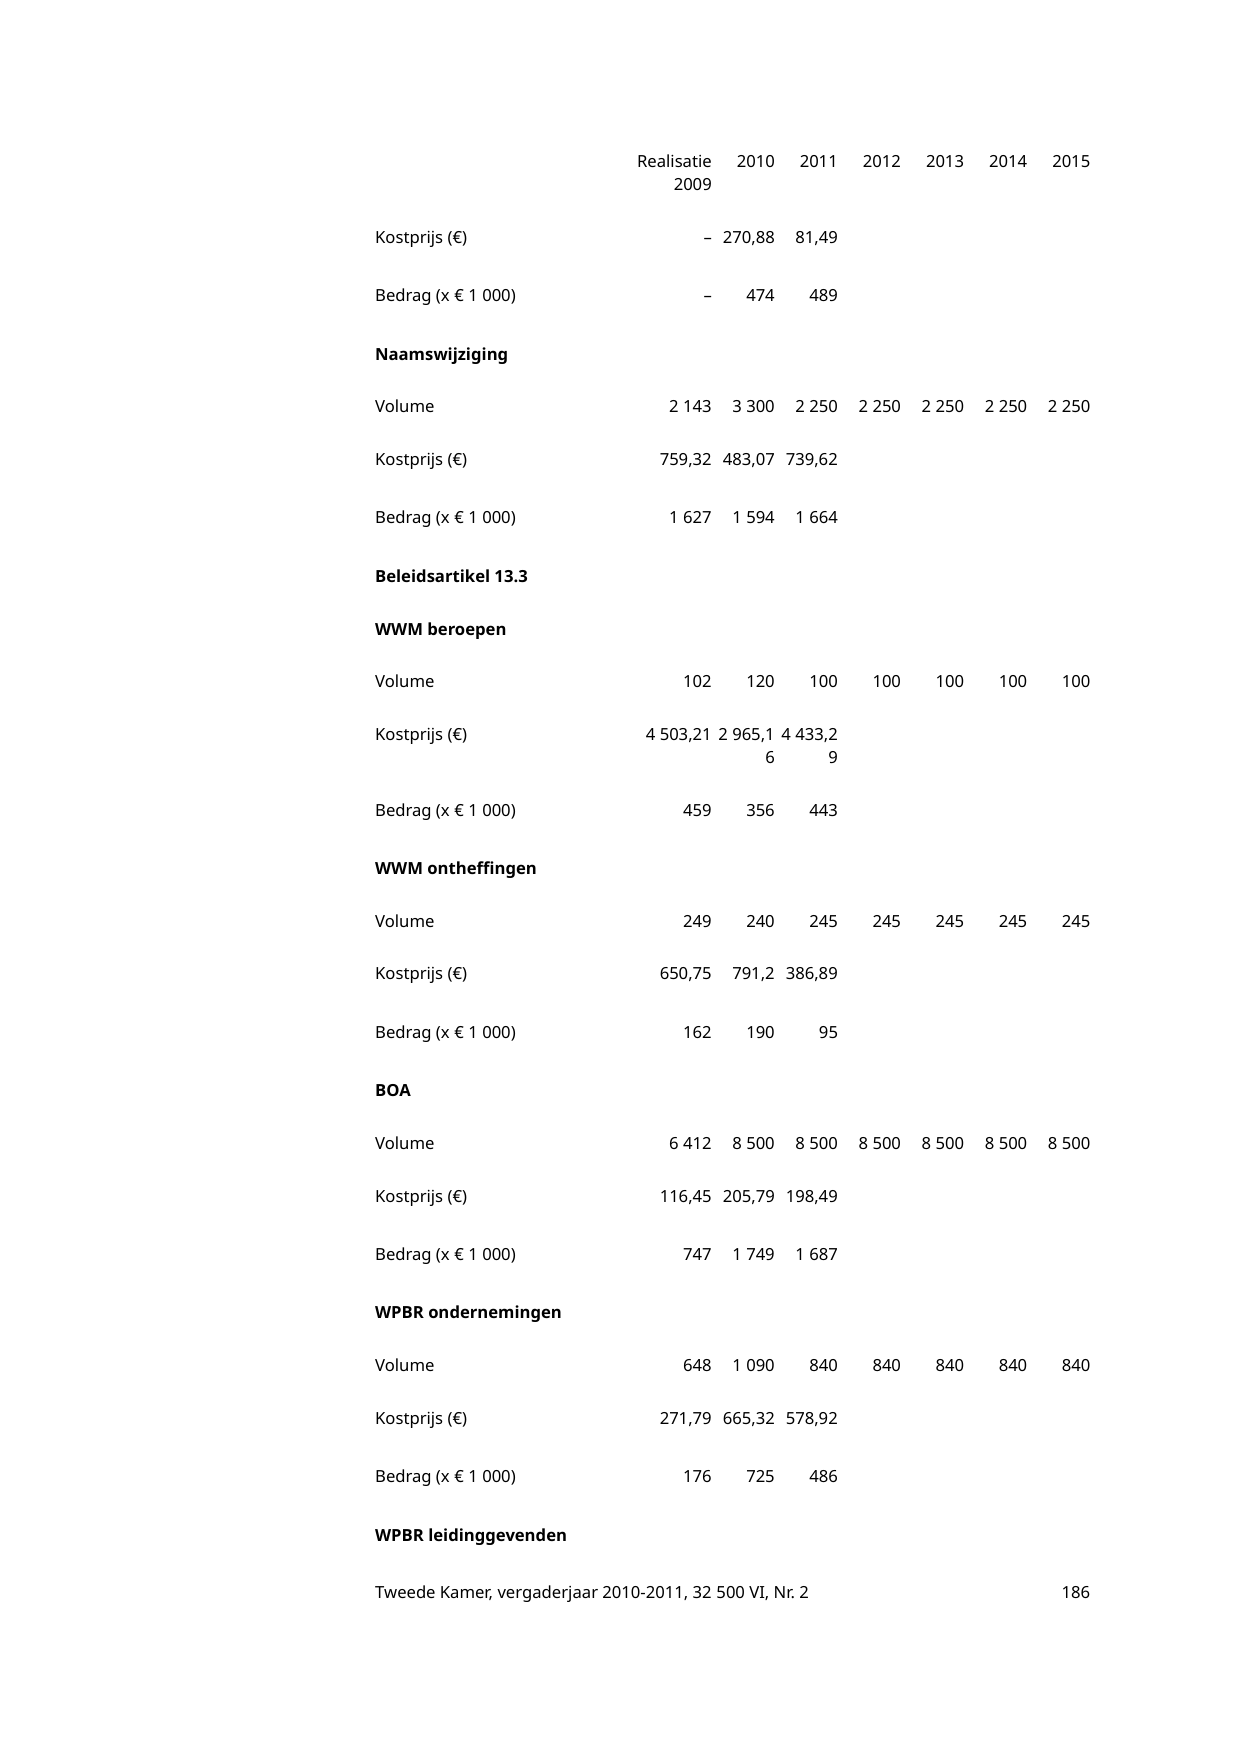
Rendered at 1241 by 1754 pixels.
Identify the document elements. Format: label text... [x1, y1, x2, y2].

table_cell [964, 1020, 1027, 1079]
table_cell [838, 798, 901, 857]
table_cell 100 [1027, 670, 1090, 723]
table_cell 240 [711, 909, 774, 962]
table_cell [901, 448, 964, 506]
table_cell [964, 225, 1027, 284]
table_cell [964, 1243, 1027, 1301]
table_cell 190 [711, 1020, 774, 1079]
table_cell 386,89 [775, 962, 838, 1020]
table_cell Kostprijs (€) [375, 723, 627, 798]
table_header 2012 [838, 150, 901, 225]
table_cell [838, 448, 901, 506]
table_header 2011 [775, 150, 838, 225]
table_cell 443 [775, 798, 838, 857]
table_cell 1 749 [711, 1243, 774, 1301]
table_cell 650,75 [627, 962, 711, 1020]
table_cell [838, 1184, 901, 1243]
table_cell [1027, 962, 1090, 1020]
table_cell 270,88 [711, 225, 774, 284]
table_cell [901, 1243, 964, 1301]
table_cell [1027, 1465, 1090, 1523]
table_cell [964, 723, 1027, 798]
table_cell 474 [711, 284, 774, 342]
table_cell 6 412 [627, 1132, 711, 1184]
table_cell 116,45 [627, 1184, 711, 1243]
table_cell 245 [901, 909, 964, 962]
table_cell 100 [964, 670, 1027, 723]
table_cell Naamswijziging [375, 342, 1090, 395]
table_cell 176 [627, 1465, 711, 1523]
table_cell BOA [375, 1079, 1090, 1132]
table_cell [838, 284, 901, 342]
table_cell 271,79 [627, 1407, 711, 1465]
table_cell 489 [775, 284, 838, 342]
table_cell Volume [375, 1132, 627, 1184]
table_cell 102 [627, 670, 711, 723]
table_cell 665,32 [711, 1407, 774, 1465]
table_cell 245 [775, 909, 838, 962]
table_cell [838, 1465, 901, 1523]
table_cell [901, 1020, 964, 1079]
table_cell Beleidsartikel 13.3 [375, 565, 1090, 617]
table_cell 120 [711, 670, 774, 723]
table_cell [1027, 448, 1090, 506]
table_cell [964, 798, 1027, 857]
table_cell [1027, 284, 1090, 342]
table_cell [964, 962, 1027, 1020]
table_cell [838, 1243, 901, 1301]
table_cell 648 [627, 1354, 711, 1407]
table_cell 162 [627, 1020, 711, 1079]
table_cell Kostprijs (€) [375, 962, 627, 1020]
table_cell 739,62 [775, 448, 838, 506]
table_cell [838, 506, 901, 564]
table_cell 2 143 [627, 395, 711, 448]
table_cell Volume [375, 1354, 627, 1407]
table_cell 725 [711, 1465, 774, 1523]
table_cell 81,49 [775, 225, 838, 284]
table_cell 8 500 [838, 1132, 901, 1184]
table_cell 791,2 [711, 962, 774, 1020]
table_cell [901, 798, 964, 857]
table_cell 1 090 [711, 1354, 774, 1407]
table_cell 1 594 [711, 506, 774, 564]
table_cell 100 [775, 670, 838, 723]
table_cell 8 500 [1027, 1132, 1090, 1184]
table_header 2013 [901, 150, 964, 225]
table_cell 8 500 [901, 1132, 964, 1184]
table_cell 3 300 [711, 395, 774, 448]
table_cell 1 664 [775, 506, 838, 564]
table_cell 245 [1027, 909, 1090, 962]
table_cell [964, 1465, 1027, 1523]
table_cell – [627, 225, 711, 284]
table_cell 840 [1027, 1354, 1090, 1407]
table_cell Volume [375, 670, 627, 723]
table_cell WPBR ondernemingen [375, 1301, 1090, 1354]
table_cell 747 [627, 1243, 711, 1301]
table_cell Bedrag (x € 1 000) [375, 1020, 627, 1079]
table_cell 8 500 [775, 1132, 838, 1184]
table_cell [1027, 1020, 1090, 1079]
table_cell 95 [775, 1020, 838, 1079]
table_cell 459 [627, 798, 711, 857]
table_cell [1027, 1243, 1090, 1301]
table_cell [964, 1184, 1027, 1243]
table_cell Kostprijs (€) [375, 1184, 627, 1243]
table_cell 198,49 [775, 1184, 838, 1243]
table_cell Bedrag (x € 1 000) [375, 284, 627, 342]
table_cell 245 [964, 909, 1027, 962]
table_cell [1027, 1184, 1090, 1243]
table_cell Kostprijs (€) [375, 448, 627, 506]
table_cell [1027, 506, 1090, 564]
table_cell 356 [711, 798, 774, 857]
table_cell 2 250 [901, 395, 964, 448]
table_cell [838, 1407, 901, 1465]
table_cell [901, 506, 964, 564]
table_cell [901, 1184, 964, 1243]
table_cell [838, 723, 901, 798]
table_cell 100 [901, 670, 964, 723]
table_cell 483,07 [711, 448, 774, 506]
table_cell 249 [627, 909, 711, 962]
table_cell WWM beroepen [375, 617, 1090, 670]
table_cell 840 [901, 1354, 964, 1407]
table_cell 4 433,29 [775, 723, 838, 798]
table_header [375, 150, 627, 225]
table_cell [1027, 723, 1090, 798]
table_cell 4 503,21 [627, 723, 711, 798]
table_cell [964, 506, 1027, 564]
table_cell Bedrag (x € 1 000) [375, 1465, 627, 1523]
table_cell [1027, 1407, 1090, 1465]
table_cell [901, 225, 964, 284]
table_cell WWM ontheffingen [375, 857, 1090, 909]
table_cell 8 500 [711, 1132, 774, 1184]
table_header Realisatie 2009 [627, 150, 711, 225]
table_cell 245 [838, 909, 901, 962]
table_cell 2 250 [964, 395, 1027, 448]
table_cell 759,32 [627, 448, 711, 506]
table_cell [1027, 798, 1090, 857]
table_cell 2 965,16 [711, 723, 774, 798]
table_cell [964, 1407, 1027, 1465]
table_cell [901, 284, 964, 342]
table_cell 578,92 [775, 1407, 838, 1465]
table_cell 8 500 [964, 1132, 1027, 1184]
table_cell [838, 225, 901, 284]
table_cell 840 [838, 1354, 901, 1407]
table_cell Bedrag (x € 1 000) [375, 1243, 627, 1301]
table_cell – [627, 284, 711, 342]
table_cell Kostprijs (€) [375, 225, 627, 284]
table_cell 2 250 [1027, 395, 1090, 448]
table_cell [901, 1465, 964, 1523]
table_cell 840 [964, 1354, 1027, 1407]
table_header 2014 [964, 150, 1027, 225]
table_cell [838, 962, 901, 1020]
table_cell [838, 1020, 901, 1079]
table_cell [901, 723, 964, 798]
table_cell [964, 448, 1027, 506]
table_cell [1027, 225, 1090, 284]
table_cell 100 [838, 670, 901, 723]
table_cell 2 250 [775, 395, 838, 448]
table_cell [901, 1407, 964, 1465]
table_header 2010 [711, 150, 774, 225]
table_cell 1 687 [775, 1243, 838, 1301]
table_cell Bedrag (x € 1 000) [375, 506, 627, 564]
table_cell Volume [375, 395, 627, 448]
table_cell 2 250 [838, 395, 901, 448]
table_cell [964, 284, 1027, 342]
table_cell Kostprijs (€) [375, 1407, 627, 1465]
table_cell 1 627 [627, 506, 711, 564]
table_cell 205,79 [711, 1184, 774, 1243]
table_cell 486 [775, 1465, 838, 1523]
table_cell WPBR leidinggevenden [375, 1524, 1090, 1546]
table_cell Bedrag (x € 1 000) [375, 798, 627, 857]
table_cell 840 [775, 1354, 838, 1407]
table_header 2015 [1027, 150, 1090, 225]
table_cell Volume [375, 909, 627, 962]
table_cell [901, 962, 964, 1020]
